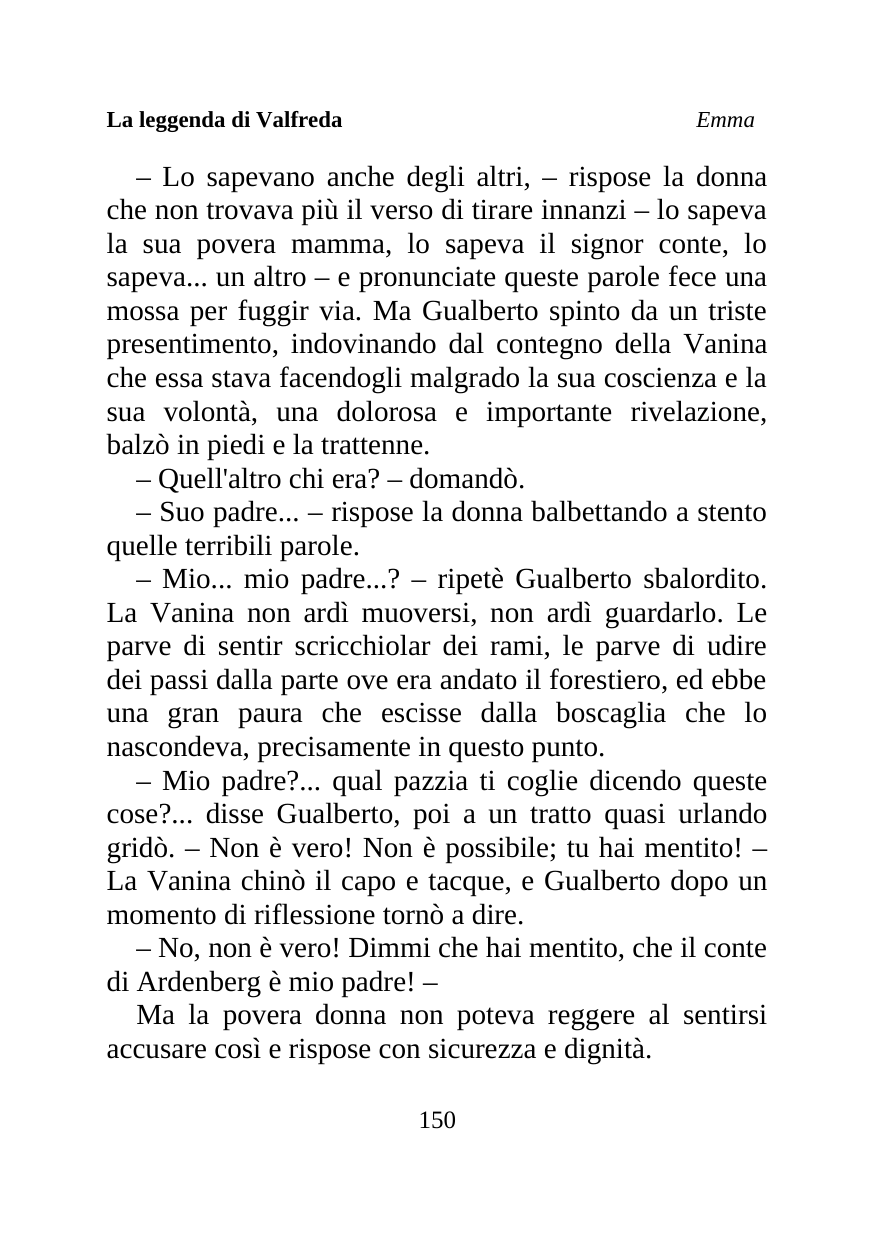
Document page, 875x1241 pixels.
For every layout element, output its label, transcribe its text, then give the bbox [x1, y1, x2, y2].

text – Mio... mio padre...? – ripetè Gualberto sbalordito. La Vanina non ardì muoversi, non ardì guardarlo. Le parve di sentir scricchiolar dei rami, le parve di udire dei passi dalla parte ove era andato il forestiero, ed ebbe una gran paura che escisse dalla boscaglia che lo nascondeva, precisamente in questo punto. [106, 561, 768, 763]
text – Mio padre?... qual pazzia ti coglie dicendo queste cose?... disse Gualberto, poi a un tratto quasi urlando gridò. – Non è vero! Non è possibile; tu hai mentito! – La Vanina chinò il capo e tacque, e Gualberto dopo un momento di riflessione tornò a dire. [106, 763, 768, 930]
text – Quell'altro chi era? – domandò. [106, 461, 768, 494]
text Ma la povera donna non poteva reggere al sentirsi accusare così e rispose con sicurezza e dignità. [106, 997, 768, 1064]
text – Suo padre... – rispose la donna balbettando a stento quelle terribili parole. [106, 494, 768, 561]
text – No, non è vero! Dimmi che hai mentito, che il conte di Ardenberg è mio padre! – [106, 930, 768, 997]
text – Lo sapevano anche degli altri, – rispose la donna che non trovava più il verso di tirare innanzi – lo sapeva la sua povera mamma, lo sapeva il signor conte, lo sapeva... un altro – e pronunciate queste parole fece una mossa per fuggir via. Ma Gualberto spinto da un triste presentimento, indovinando dal contegno della Vanina che essa stava facendogli malgrado la sua coscienza e la sua volontà, una dolorosa e importante rivelazione, balzò in piedi e la trattenne. [106, 159, 768, 461]
